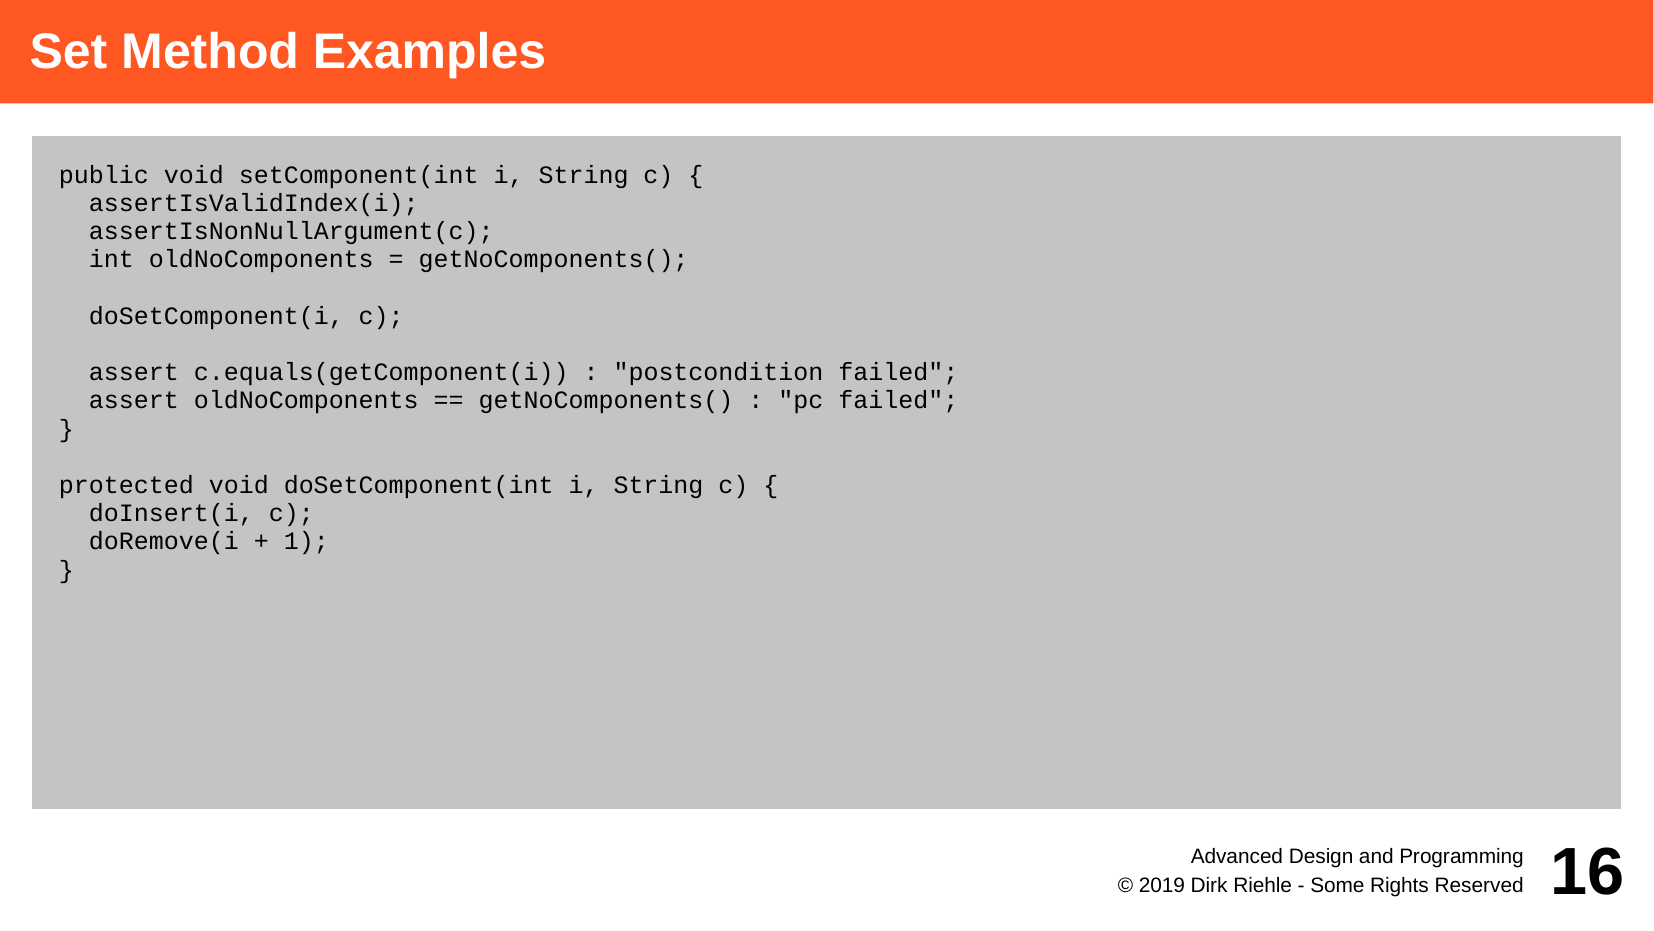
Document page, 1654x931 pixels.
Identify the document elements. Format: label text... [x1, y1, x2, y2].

title Set Method Examples [0, 0, 1654, 104]
list public void setComponent(int i, String c) { assertIsValidIndex(i); assertIsNonNullArgument(c); int oldNoComponents = getNoComponents(); doSetComponent(i, c); assert c.equals(getComponent(i)) : "postcondition failed"; assert oldNoComponents == getNoComponents() : "pc failed"; } protected void doSetComponent(int i, String c) { doInsert(i, c); doRemove(i + 1); } [29, 132, 1625, 813]
